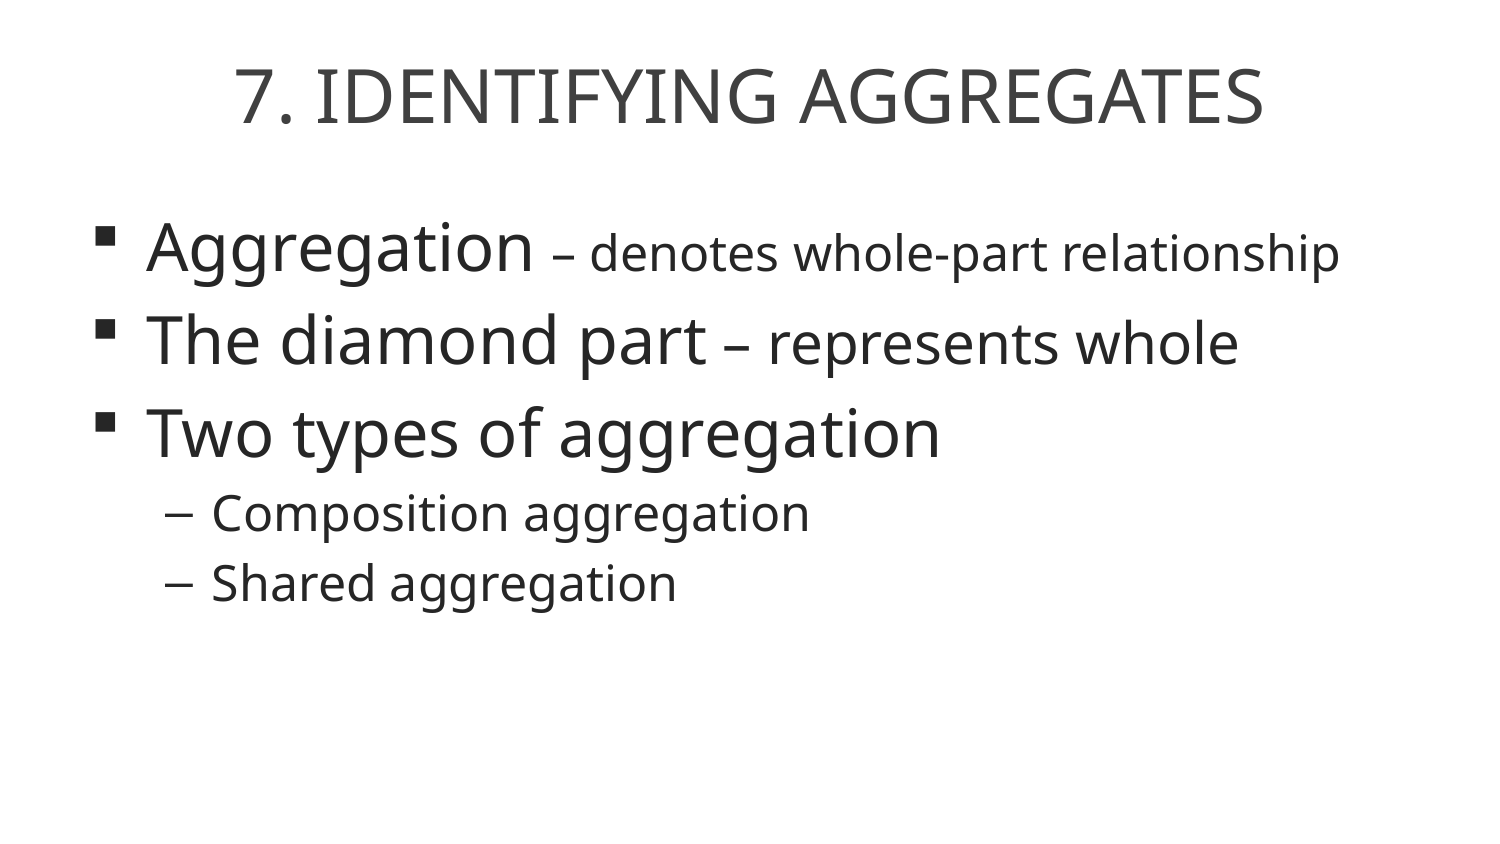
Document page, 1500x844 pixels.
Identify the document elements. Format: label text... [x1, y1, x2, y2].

list Aggregation – denotes whole-part relationship The diamond part – represents whole Two types of aggregation Composition aggregation Shared aggregation [75, 196, 1473, 754]
title 7. Identifying aggregates [75, 23, 1425, 164]
